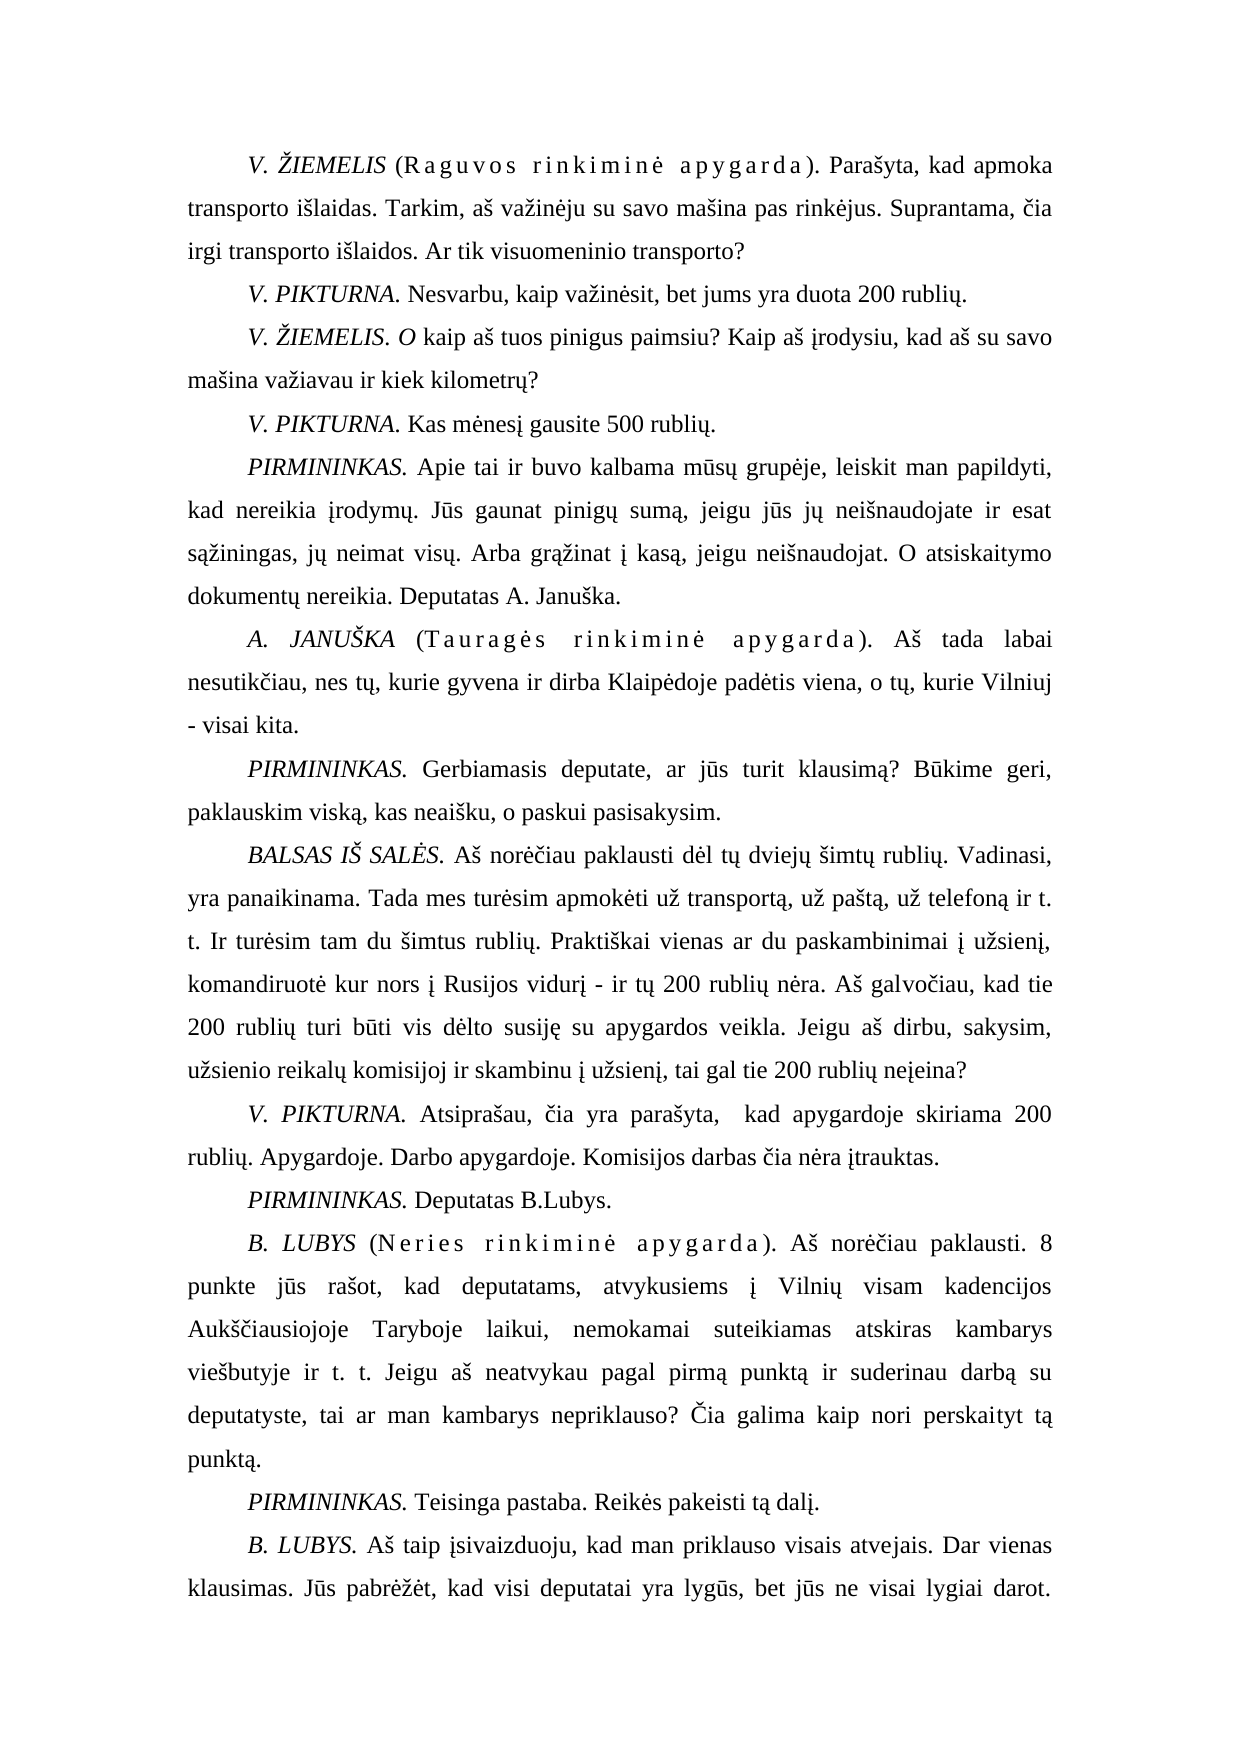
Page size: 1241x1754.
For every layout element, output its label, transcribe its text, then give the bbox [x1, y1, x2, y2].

text Pirmininkas. Apie tai ir buvo kalbama mūsų grupėje, leiskit man papildyti, kad nereikia įrodymų. Jūs gaunat pinigų sumą, jeigu jūs jų neišnaudojate ir esat sąžiningas, jų neimat visų. Arba grąžinat į kasą, jeigu neišnaudojat. O atsiskaitymo dokumentų nereikia. Deputatas A. Januška. [187, 452, 1053, 610]
text Pirmininkas. Gerbiamasis deputate, ar jūs turit klausimą? Būkime geri, paklauskim viską, kas neaišku, o paskui pasisaky­sim. [187, 754, 1053, 826]
text B. Lubys (Neries rinkiminė apygarda). Aš no­rėčiau paklausti. 8 punkte jūs rašot, kad deputatams, atvykusiems į Vilnių visam kadencijos Aukščiausiojoje Taryboje laikui, nemoka­mai suteikiamas atskiras kambarys viešbutyje ir t. t. Jeigu aš neatvykau pagal pirmą punktą ir suderinau darbą su deputatyste, tai ar man kambarys nepriklauso? Čia galima kaip nori perskai­tyt tą punktą. [187, 1228, 1053, 1472]
text Pirmininkas. Deputatas B.Lubys. [187, 1185, 1053, 1214]
text Pirmininkas. Teisinga pastaba. Reikės pakeisti tą dalį. [187, 1487, 1053, 1516]
text A. Januška (Tauragės rinkiminė apygarda). Aš tada labai nesutikčiau, nes tų, kurie gyvena ir dirba Klaipėdoje padėtis viena, o tų, kurie Vilniuj - visai kita. [187, 624, 1053, 739]
text B. Lubys. Aš taip įsivaizduoju, kad man priklauso visais atve­jais. Dar vienas klausimas. Jūs pabrėžėt, kad visi deputatai yra lygūs, bet jūs ne visai lygiai darot. [187, 1530, 1053, 1602]
text V. Pikturna. Kas mėnesį gausite 500 rublių. [187, 409, 1053, 437]
text V. Žiemelis (Raguvos rinkiminė apygarda). Pa­rašyta, kad apmoka transporto išlaidas. Tarkim, aš važinėju su savo mašina pas rinkėjus. Suprantama, čia irgi transporto išlai­dos. Ar tik visuomeninio transporto? [187, 150, 1053, 265]
text V. Pikturna. Nesvarbu, kaip važinėsit, bet jums yra duota 200 rublių. [187, 279, 1053, 308]
text V. Pikturna. Atsiprašau, čia yra parašyta, kad apygardoje skiriama 200 rublių. Apygardoje. Darbo apygardoje. Komisijos darbas čia nėra įtrauktas. [187, 1099, 1053, 1171]
text V. Žiemelis. O kaip aš tuos pinigus paimsiu? Kaip aš įrodysiu, kad aš su savo mašina važiavau ir kiek kilometrų? [187, 322, 1053, 394]
text Balsas iš salės. Aš norėčiau paklausti dėl tų dviejų šimtų rublių. Vadinasi, yra panaikinama. Tada mes turėsim apmokėti už transportą, už paštą, už telefoną ir t. t. Ir turėsim tam du šimtus rublių. Praktiškai vienas ar du paskambinimai į užsienį, koman­diruotė kur nors į Rusijos vidurį - ir tų 200 rublių nėra. Aš gal­vočiau, kad tie 200 rublių turi būti vis dėlto susiję su apygardos veikla. Jeigu aš dirbu, sakysim, užsienio reikalų komisijoj ir skambinu į užsienį, tai gal tie 200 rublių neįeina? [187, 840, 1053, 1084]
